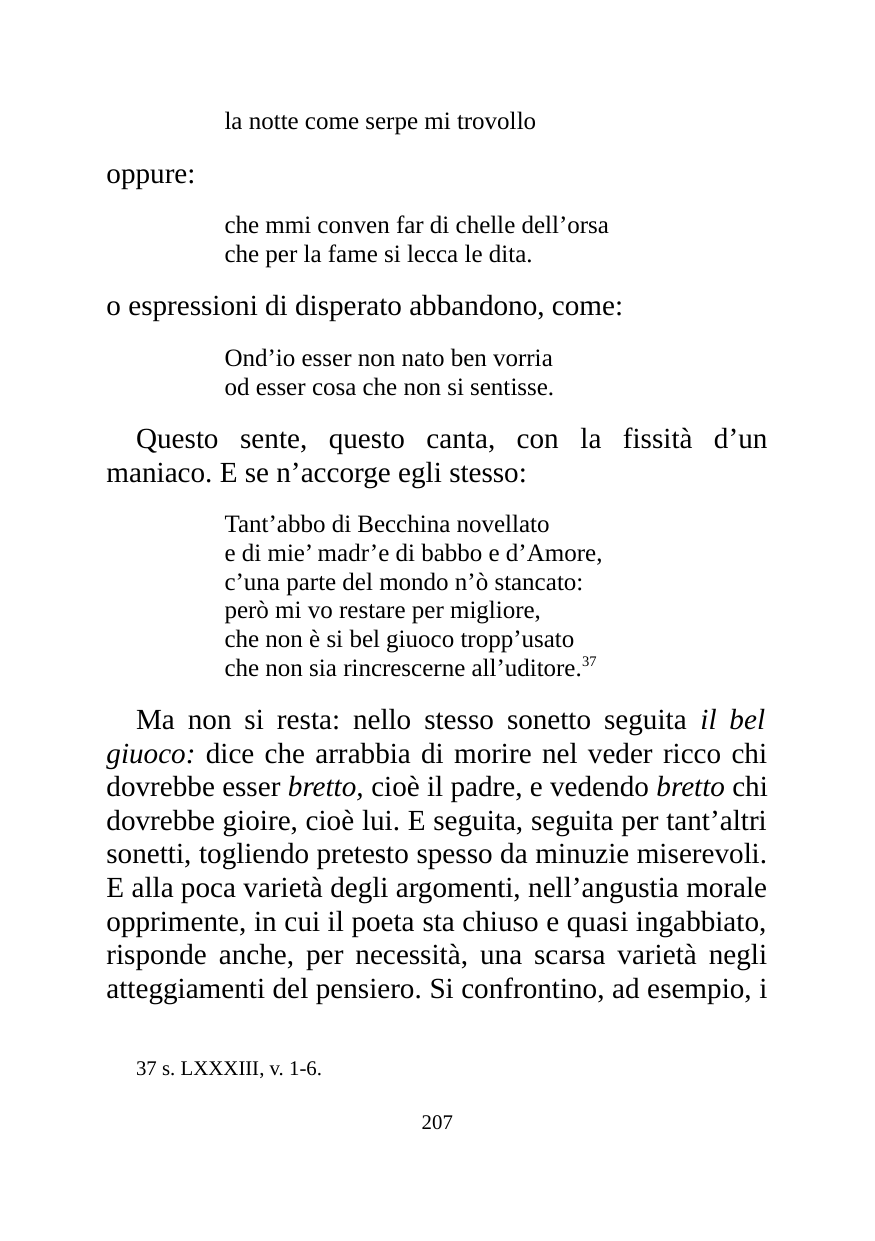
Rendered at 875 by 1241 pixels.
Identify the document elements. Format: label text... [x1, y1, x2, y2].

text oppure: [106, 156, 768, 189]
text Tant’abbo di Becchina novellato [106, 509, 768, 538]
text però mi vo restare per migliore, [106, 595, 768, 624]
text s. LXXXIII, v. 1-6. [106, 1056, 768, 1080]
text che per la fame si lecca le dita. [106, 239, 768, 268]
text la notte come serpe mi trovollo [106, 106, 768, 135]
text Ond’io esser non nato ben vorria [106, 343, 768, 372]
text che non è si bel giuoco tropp’usato [106, 624, 768, 653]
text che mmi conven far di chelle dell’orsa [106, 210, 768, 239]
text Questo sente, questo canta, con la fissità d’un maniaco. E se n’accorge egli stesso: [106, 421, 768, 488]
text che non sia rincrescerne all’uditore. [106, 653, 768, 682]
text o espressioni di disperato abbandono, come: [106, 288, 768, 322]
text e di mie’ madr’e di babbo e d’Amore, [106, 538, 768, 567]
text c’una parte del mondo n’ò stancato: [106, 567, 768, 595]
text od esser cosa che non si sentisse. [106, 372, 768, 400]
text Ma non si resta: nello stesso sonetto seguita il bel giuoco: dice che arrabbia di morire nel veder ricco chi dovrebbe esser bretto, cioè il padre, e vedendo bretto chi dovrebbe gioire, cioè lui. E seguita, seguita per tant’altri sonetti, togliendo pretesto spesso da minuzie miserevoli. E alla poca varietà degli argomenti, nell’angustia morale opprimente, in cui il poeta sta chiuso e quasi ingabbiato, risponde anche, per necessità, una scarsa varietà negli atteggiamenti del pensiero. Si confrontino, ad esempio, i [106, 702, 768, 1004]
